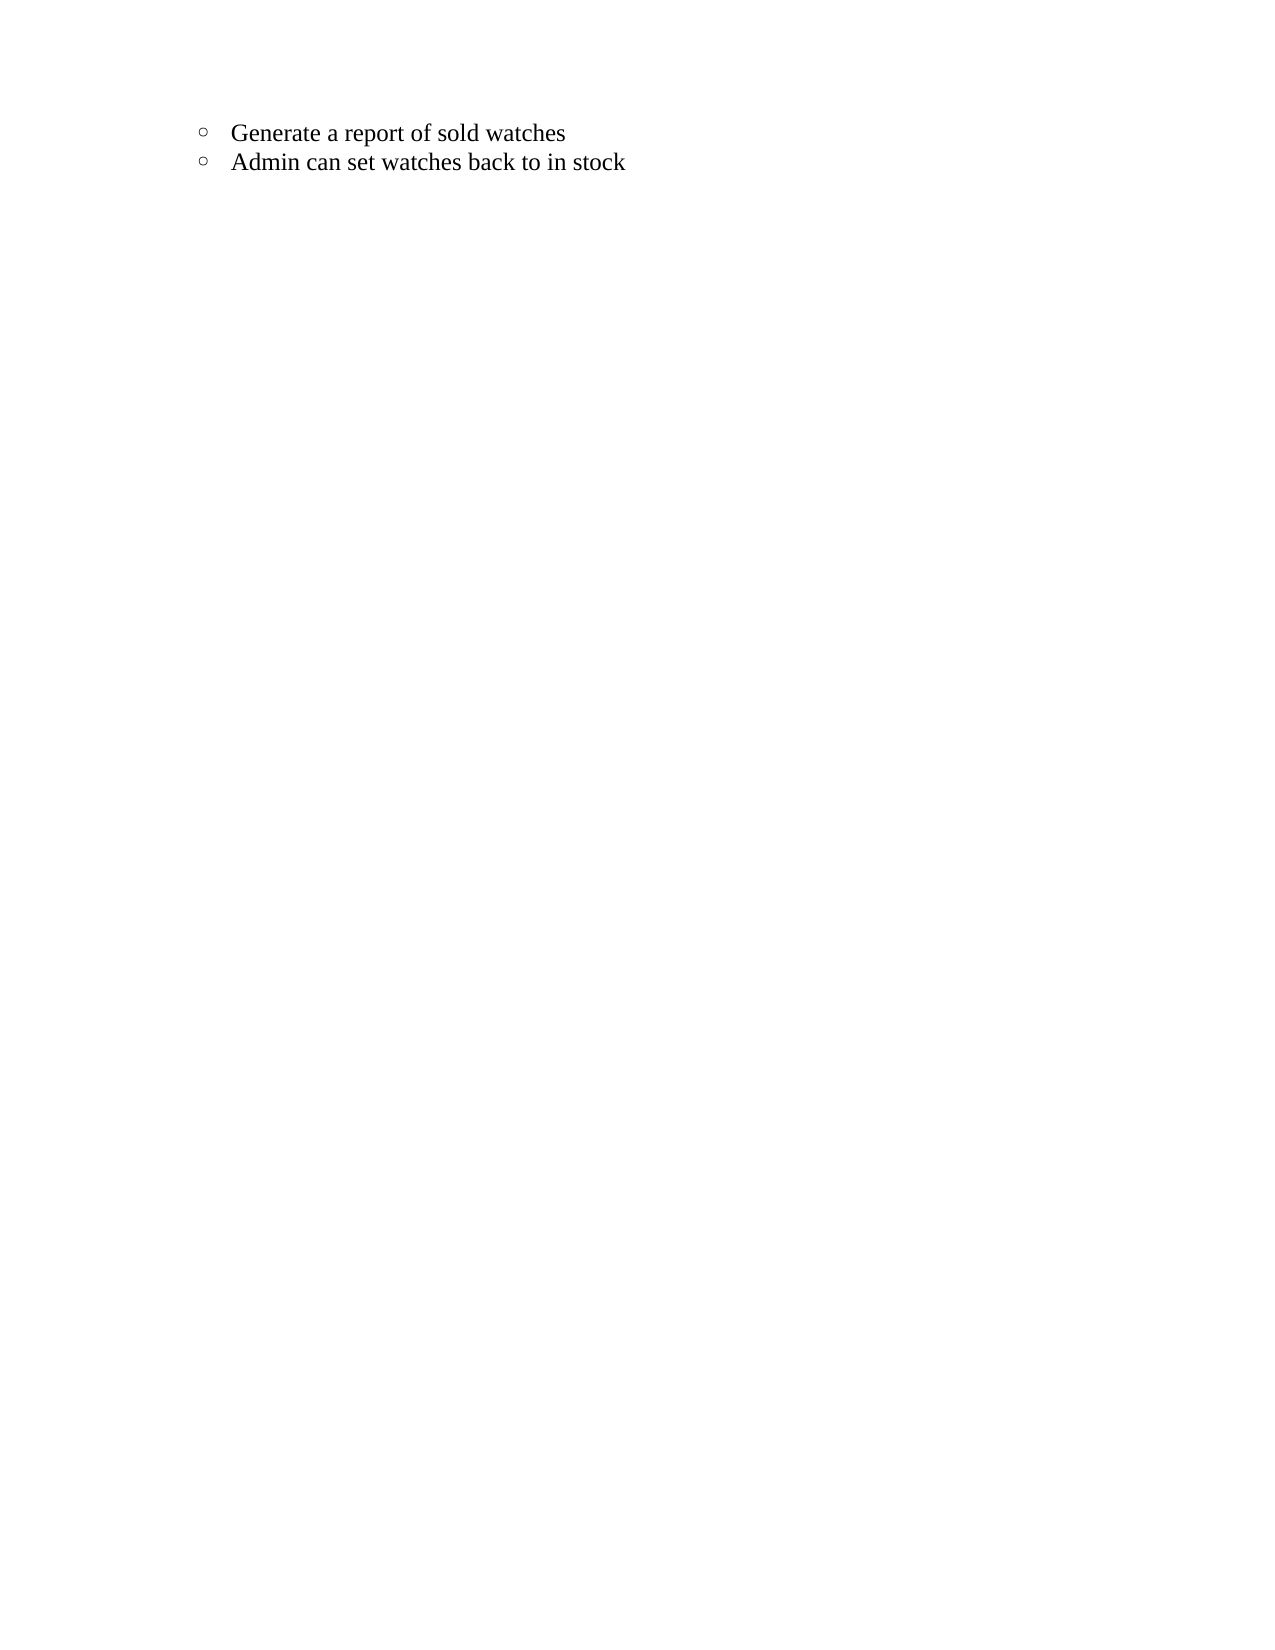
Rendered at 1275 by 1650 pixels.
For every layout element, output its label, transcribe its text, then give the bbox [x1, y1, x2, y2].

list Admin can set watches back to in stock [193, 147, 1157, 176]
list Generate a report of sold watches [193, 118, 1157, 147]
